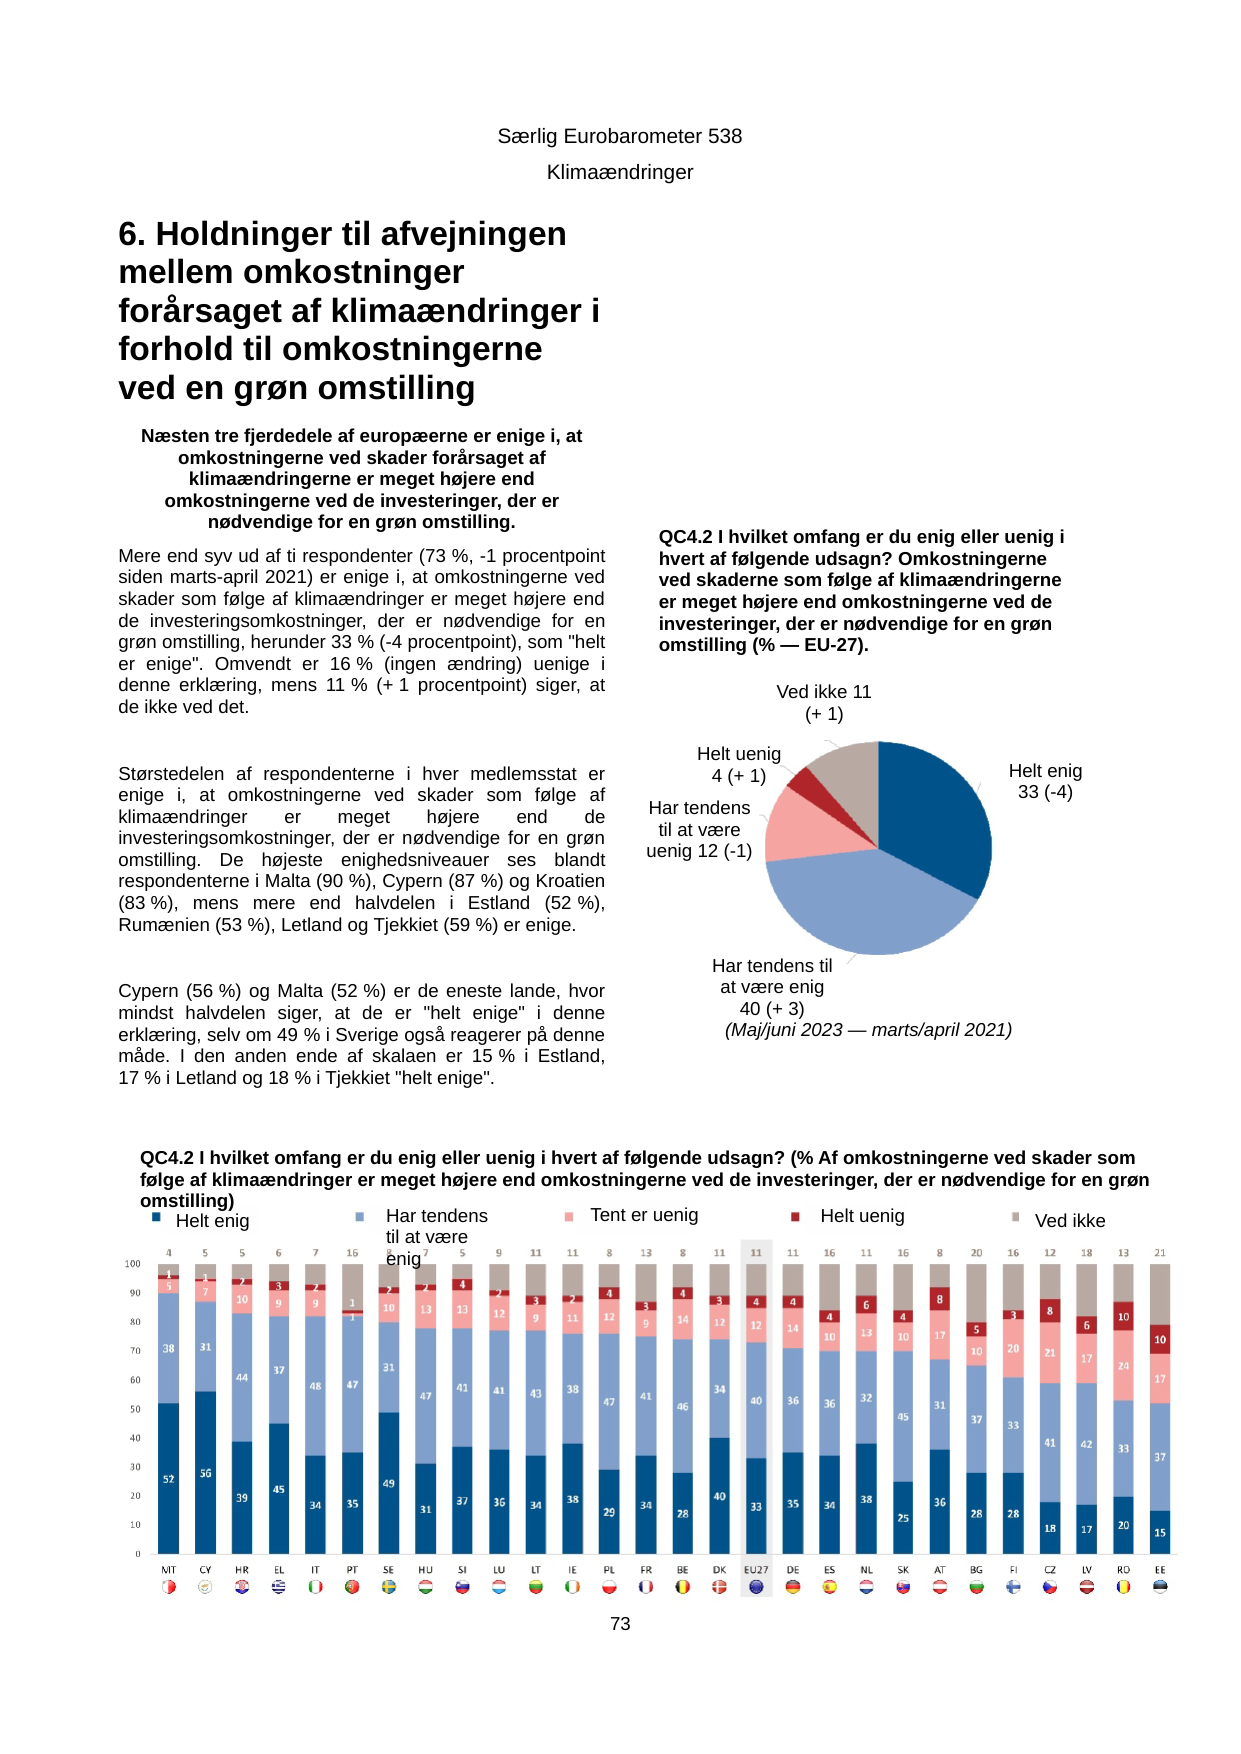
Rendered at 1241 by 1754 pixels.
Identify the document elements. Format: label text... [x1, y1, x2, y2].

picture [138, 1192, 1019, 1234]
subtitle 6. Holdninger til afvejningen mellem omkostninger forårsaget af klimaændringer i forhold til omkostningerne ved en grøn omstilling [118, 213, 605, 407]
text Næsten tre fjerdedele af europæerne er enige i, at omkostningerne ved skader forårsaget af klimaændringerne er meget højere end omkostningerne ved de investeringer, der er nødvendige for en grøn omstilling. [118, 425, 605, 533]
text Mere end syv ud af ti respondenter (73 %, -1 procentpoint siden marts-april 2021) er enige i, at omkostningerne ved skader som følge af klimaændringer er meget højere end de investeringsomkostninger, der er nødvendige for en grøn omstilling, herunder 33 % (-4 procentpoint), som "helt er enige". Omvendt er 16 % (ingen ændring) uenige i denne erklæring, mens 11 % (+ 1 procentpoint) siger, at de ikke ved det. [118, 545, 605, 717]
text Cypern (56 %) og Malta (52 %) er de eneste lande, hvor mindst halvdelen siger, at de er "helt enige" i denne erklæring, selv om 49 % i Sverige også reagerer på denne måde. I den anden ende af skalaen er 15 % i Estland, 17 % i Letland og 18 % i Tjekkiet "helt enige". [118, 980, 605, 1088]
picture [118, 1235, 1178, 1616]
text Størstedelen af respondenterne i hver medlemsstat er enige i, at omkostningerne ved skader som følge af klimaændringer er meget højere end de investeringsomkostninger, der er nødvendige for en grøn omstilling. De højeste enighedsniveauer ses blandt respondenterne i Malta (90 %), Cypern (87 %) og Kroatien (83 %), mens mere end halvdelen i Estland (52 %), Rumænien (53 %), Letland og Tjekkiet (59 %) er enige. [118, 762, 605, 935]
picture [753, 731, 998, 964]
